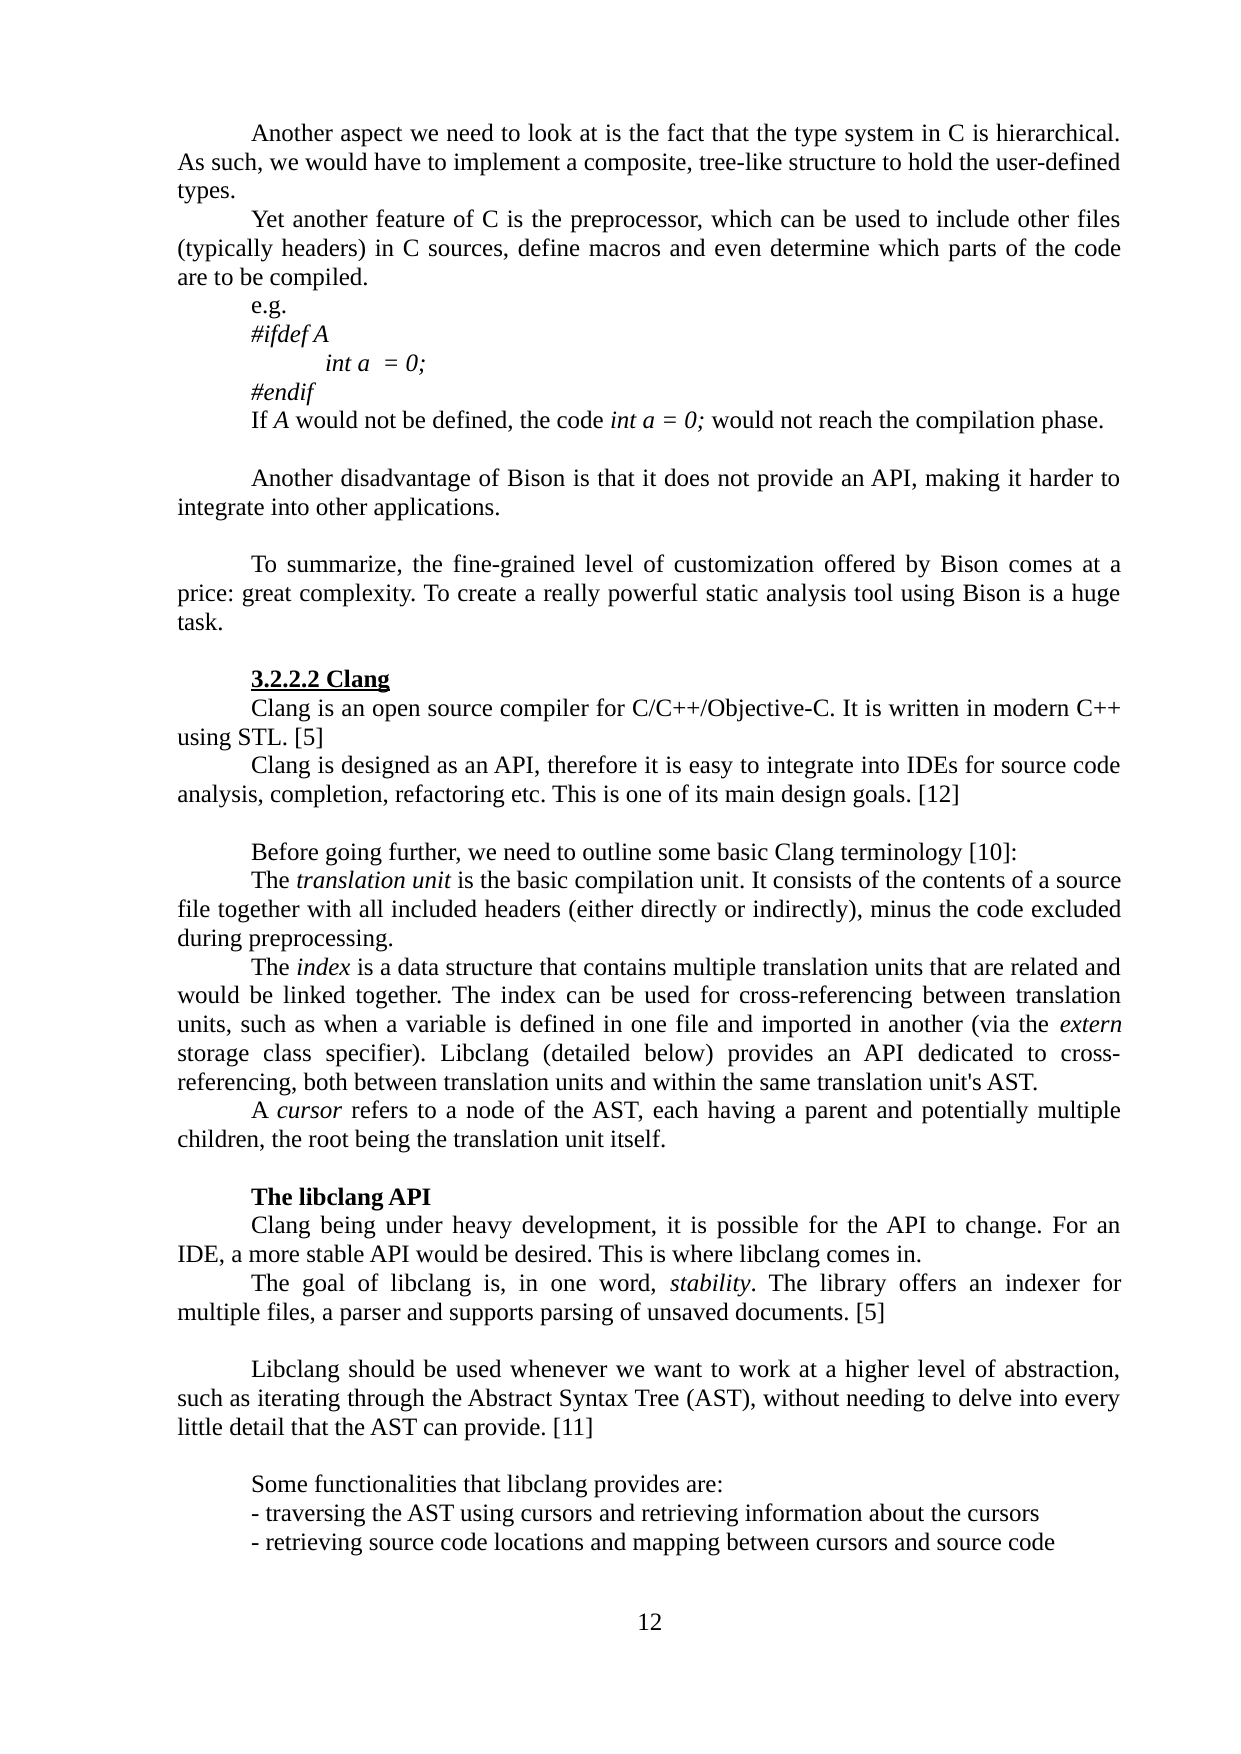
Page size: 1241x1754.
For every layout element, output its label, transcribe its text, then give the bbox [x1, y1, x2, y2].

text The index is a data structure that contains multiple translation units that are related and would be linked together. The index can be used for cross-referencing between translation units, such as when a variable is defined in one file and imported in another (via the extern storage class specifier). Libclang (detailed below) provides an API dedicated to cross-referencing, both between translation units and within the same translation unit's AST. [177, 952, 1122, 1096]
text Clang being under heavy development, it is possible for the API to change. For an IDE, a more stable API would be desired. This is where libclang comes in. [177, 1211, 1122, 1268]
text The libclang API [177, 1182, 1122, 1211]
text Before going further, we need to outline some basic Clang terminology [10]: [177, 837, 1122, 866]
text - traversing the AST using cursors and retrieving information about the cursors [177, 1498, 1122, 1527]
text The goal of libclang is, in one word, stability. The library offers an indexer for multiple files, a parser and supports parsing of unsaved documents. [5] [177, 1268, 1122, 1326]
text - retrieving source code locations and mapping between cursors and source code [177, 1527, 1122, 1556]
text Libclang should be used whenever we want to work at a higher level of abstraction, such as iterating through the Abstract Syntax Tree (AST), without needing to delve into every little detail that the AST can provide. [11] [177, 1354, 1122, 1441]
text Yet another feature of C is the preprocessor, which can be used to include other files (typically headers) in C sources, define macros and even determine which parts of the code are to be compiled. [177, 204, 1122, 291]
text Some functionalities that libclang provides are: [177, 1469, 1122, 1498]
text #ifdef A [177, 319, 1122, 348]
text If A would not be defined, the code int a = 0; would not reach the compilation phase. [177, 406, 1122, 434]
text Clang is designed as an API, therefore it is easy to integrate into IDEs for source code analysis, completion, refactoring etc. This is one of its main design goals. [12] [177, 751, 1122, 808]
text e.g. [177, 291, 1122, 319]
text Clang is an open source compiler for C/C++/Objective-C. It is written in modern C++ using STL. [5] [177, 693, 1122, 751]
text Another aspect we need to look at is the fact that the type system in C is hierarchical. As such, we would have to implement a composite, tree-like structure to hold the user-defined types. [177, 118, 1122, 204]
subtitle 3.2.2.2 Clang [177, 664, 1122, 693]
text A cursor refers to a node of the AST, each having a parent and potentially multiple children, the root being the translation unit itself. [177, 1096, 1122, 1153]
text The translation unit is the basic compilation unit. It consists of the contents of a source file together with all included headers (either directly or indirectly), minus the code excluded during preprocessing. [177, 866, 1122, 952]
text #endif [177, 377, 1122, 406]
text To summarize, the fine-grained level of customization offered by Bison comes at a price: great complexity. To create a really powerful static analysis tool using Bison is a huge task. [177, 549, 1122, 636]
text Another disadvantage of Bison is that it does not provide an API, making it harder to integrate into other applications. [177, 463, 1122, 521]
text int a = 0; [177, 348, 1122, 377]
